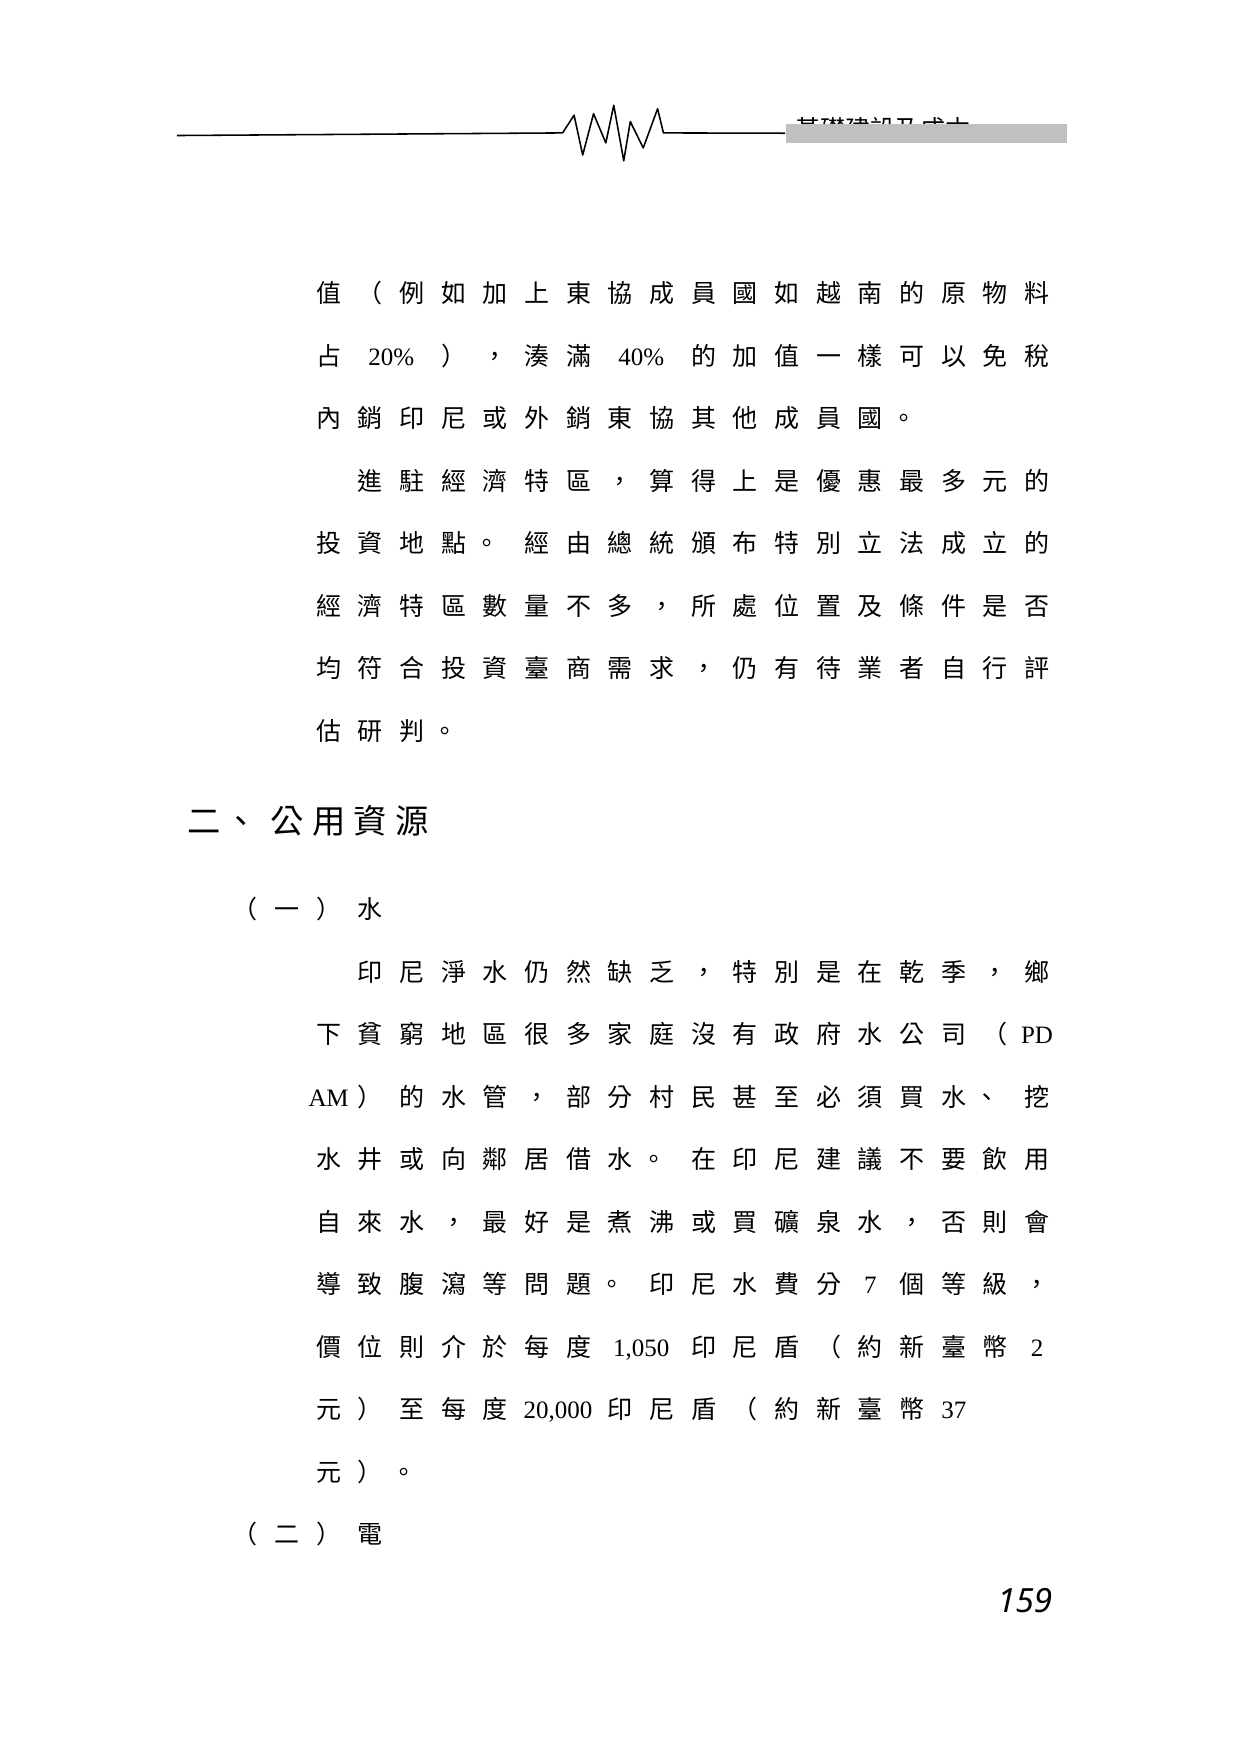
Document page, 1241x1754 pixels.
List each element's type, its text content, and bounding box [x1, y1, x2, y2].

text 二、公用資源 [183, 777, 1058, 839]
text （二）電 [207, 1491, 1058, 1554]
text 印尼淨水仍然缺乏，特別是在乾季，鄉下貧窮地區很多家庭沒有政府水公司（PDAM）的水管，部分村民甚至必須買水、挖水井或向鄰居借水。在印尼建議不要飲用自來水，最好是煮沸或買礦泉水，否則會導致腹瀉等問題。印尼水費分7個等級，價位則介於每度1,050印尼盾（約新臺幣2元）至每度20,000印尼盾（約新臺幣37元）。 [281, 929, 1058, 1491]
text 值（例如加上東協成員國如越南的原物料占20%），湊滿40%的加值一樣可以免稅內銷印尼或外銷東協其他成員國。 [281, 250, 1058, 438]
text 進駐經濟特區，算得上是優惠最多元的投資地點。經由總統頒布特別立法成立的經濟特區數量不多，所處位置及條件是否均符合投資臺商需求，仍有待業者自行評估研判。 [281, 438, 1058, 750]
text （一）水 [207, 866, 1058, 929]
